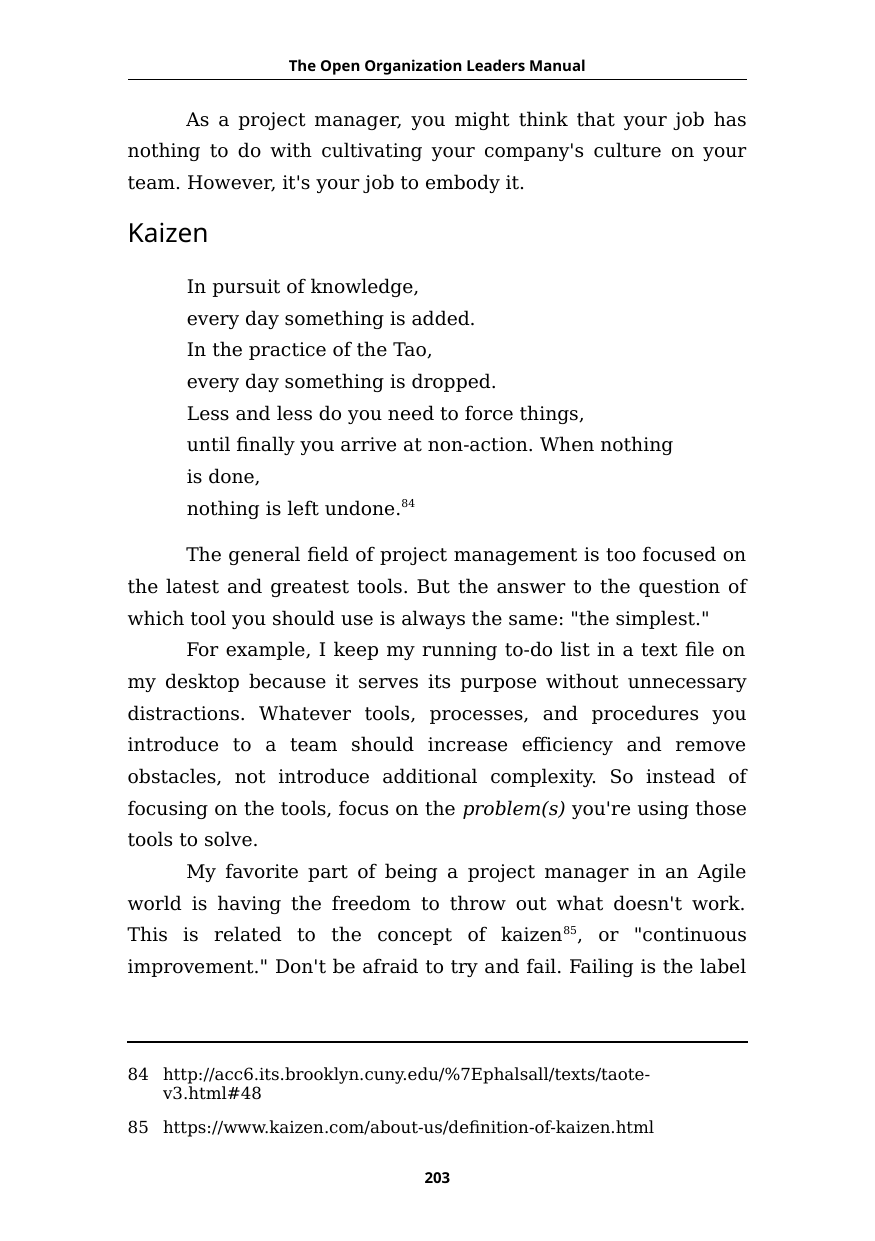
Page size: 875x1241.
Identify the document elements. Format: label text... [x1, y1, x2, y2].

subtitle Kaizen [127, 218, 747, 249]
text http://acc6.its.brooklyn.cuny.edu/%7Ephalsall/texts/taote-v3.html#48 [127, 1064, 747, 1103]
text The general field of project management is too focused on the latest and greatest tools. But the answer to the question of which tool you should use is always the same: "the simplest." [127, 544, 747, 630]
text https://www.kaizen.com/about-us/definition-of-kaizen.html [127, 1118, 747, 1138]
text As a project manager, you might think that your job has nothing to do with cultivating your company's culture on your team. However, it's your job to embody it. [127, 109, 747, 194]
text For example, I keep my running to-do list in a text file on my desktop because it serves its purpose without unnecessary distractions. Whatever tools, processes, and procedures you introduce to a team should increase efficiency and remove obstacles, not introduce additional complexity. So instead of focusing on the tools, focus on the problem(s) you're using those tools to solve. [127, 639, 747, 851]
text In pursuit of knowledge, every day something is added. In the practice of the Tao, every day something is dropped. Less and less do you need to force things, until finally you arrive at non-action. When nothing is done, nothing is left undone. [187, 276, 688, 520]
text My favorite part of being a project manager in an Agile world is having the freedom to throw out what doesn't work. This is related to the concept of kaizen, or "continuous improvement." Don't be afraid to try and fail. Failing is the label [127, 861, 747, 978]
